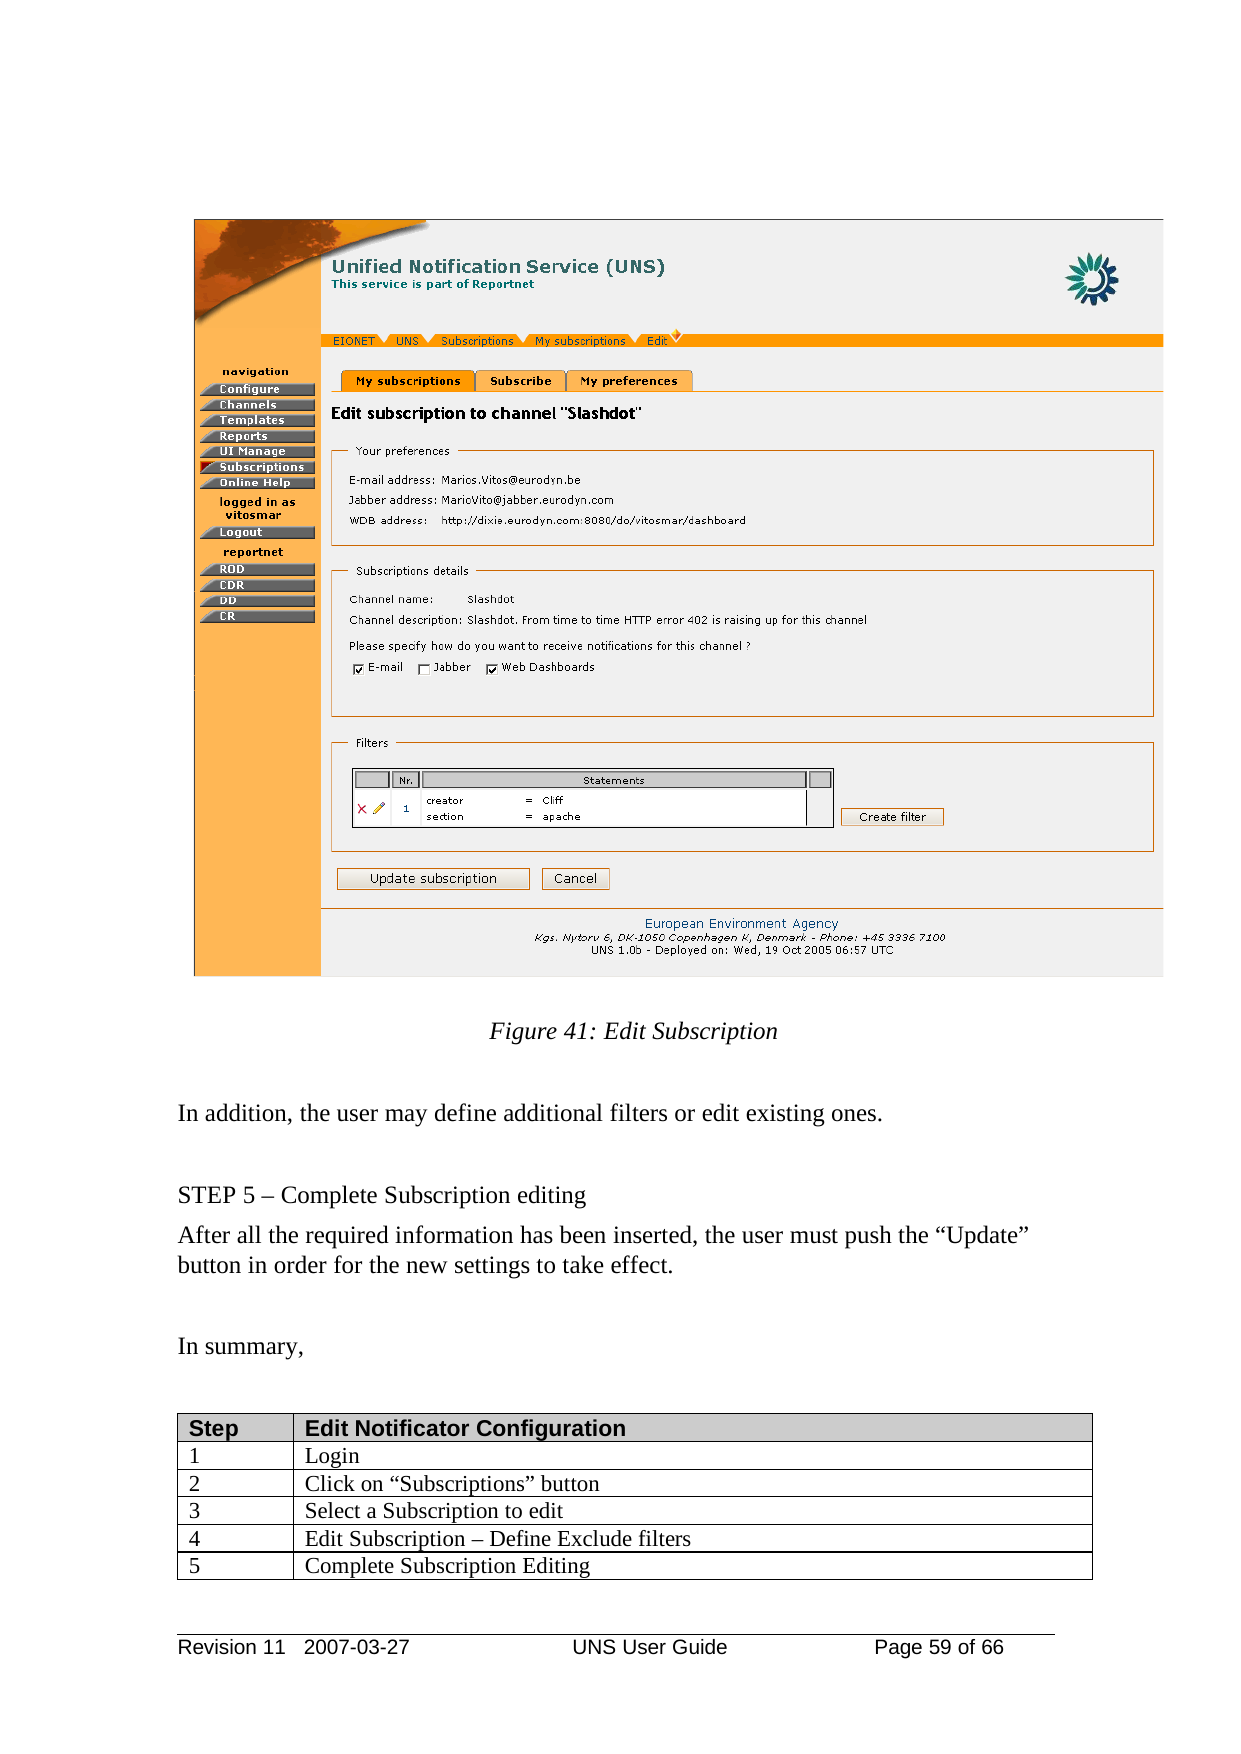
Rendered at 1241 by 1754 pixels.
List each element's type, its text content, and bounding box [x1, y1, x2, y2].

table_cell Click on “Subscriptions” button [294, 1470, 1092, 1496]
text After all the required information has been inserted, the user must push the “Update” button in order for the new settings to take effect. [177, 1220, 1092, 1278]
table_cell 4 [178, 1525, 293, 1551]
text In addition, the user may define additional filters or edit existing ones. [177, 1098, 1092, 1127]
table_header Step [178, 1414, 293, 1441]
table_cell 5 [178, 1553, 293, 1579]
table_cell 2 [178, 1470, 293, 1496]
table_cell Select a Subscription to edit [294, 1497, 1092, 1524]
table_cell Complete Subscription Editing [294, 1553, 1092, 1579]
table_cell 1 [178, 1442, 293, 1468]
table_header Edit Notificator Configuration [294, 1414, 1092, 1441]
table_cell Edit Subscription – Define Exclude filters [294, 1525, 1092, 1551]
text Figure 41: Edit Subscription [177, 1016, 1092, 1044]
table_cell 3 [178, 1497, 293, 1524]
picture [193, 219, 1164, 977]
text STEP 5 – Complete Subscription editing [177, 1179, 1092, 1209]
table_cell Login [294, 1442, 1092, 1468]
text In summary, [177, 1331, 1092, 1360]
